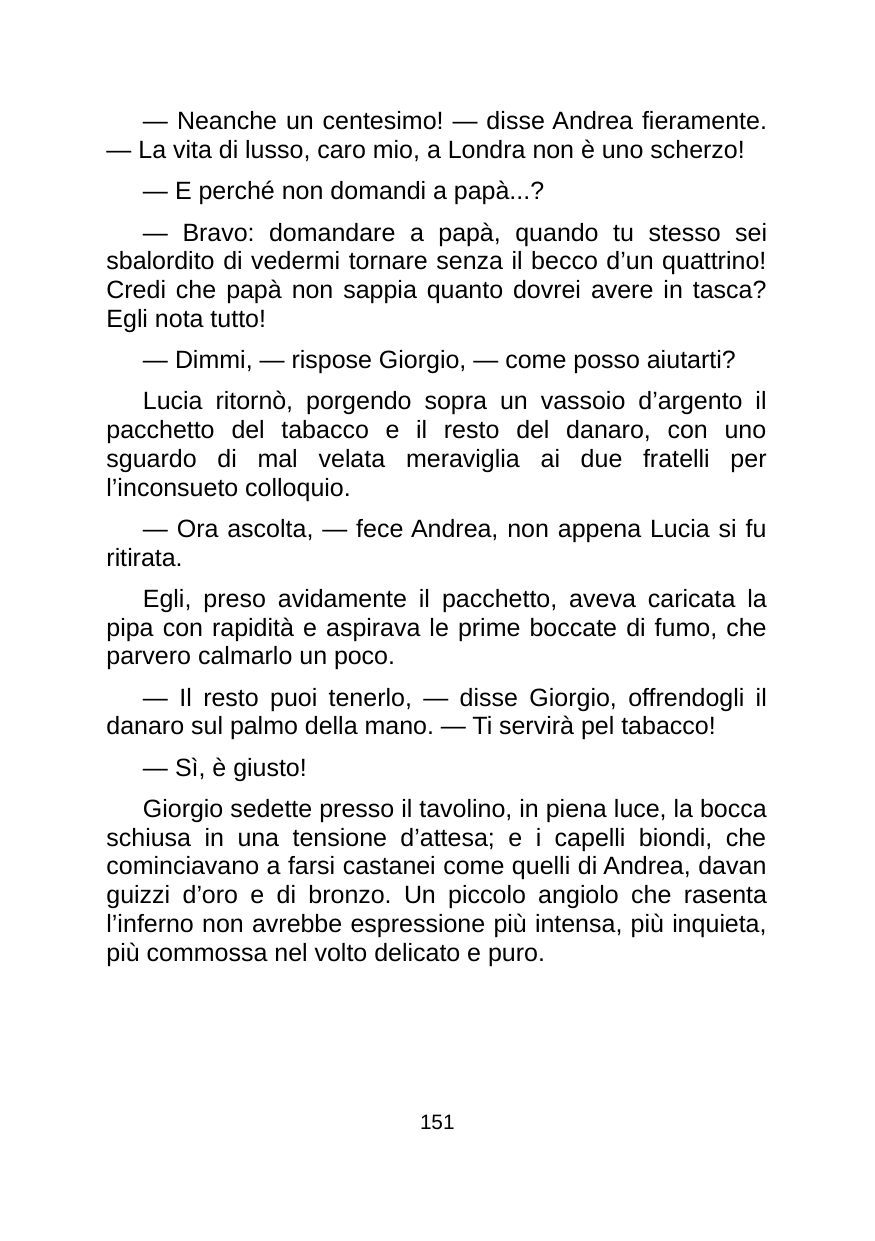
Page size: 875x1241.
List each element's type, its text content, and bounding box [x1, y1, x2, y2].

text Giorgio sedette presso il tavolino, in piena luce, la bocca schiusa in una tensione d’attesa; e i capelli biondi, che cominciavano a farsi castanei come quelli di Andrea, davan guizzi d’oro e di bronzo. Un piccolo angiolo che rasenta l’inferno non avrebbe espressione più intensa, più inquieta, più commossa nel volto delicato e puro. [106, 794, 768, 966]
text Lucia ritornò, porgendo sopra un vassoio d’argento il pacchetto del tabacco e il resto del danaro, con uno sguardo di mal velata meraviglia ai due fratelli per l’inconsueto colloquio. [106, 386, 768, 501]
text — Dimmi, — rispose Giorgio, — come posso aiutarti? [106, 345, 768, 374]
text — Sì, è giusto! [106, 752, 768, 781]
text — Neanche un centesimo! — disse Andrea fieramente. — La vita di lusso, caro mio, a Londra non è uno scherzo! [106, 106, 768, 164]
text Egli, preso avidamente il pacchetto, aveva caricata la pipa con rapidità e aspirava le prime boccate di fumo, che parvero calmarlo un poco. [106, 584, 768, 670]
text — E perché non domandi a papà...? [106, 176, 768, 205]
text — Il resto puoi tenerlo, — disse Giorgio, offrendogli il danaro sul palmo della mano. — Ti servirà pel tabacco! [106, 682, 768, 740]
text — Bravo: domandare a papà, quando tu stesso sei sbalordito di vedermi tornare senza il becco d’un quattrino! Credi che papà non sappia quanto dovrei avere in tasca? Egli nota tutto! [106, 217, 768, 332]
text — Ora ascolta, — fece Andrea, non appena Lucia si fu ritirata. [106, 514, 768, 571]
